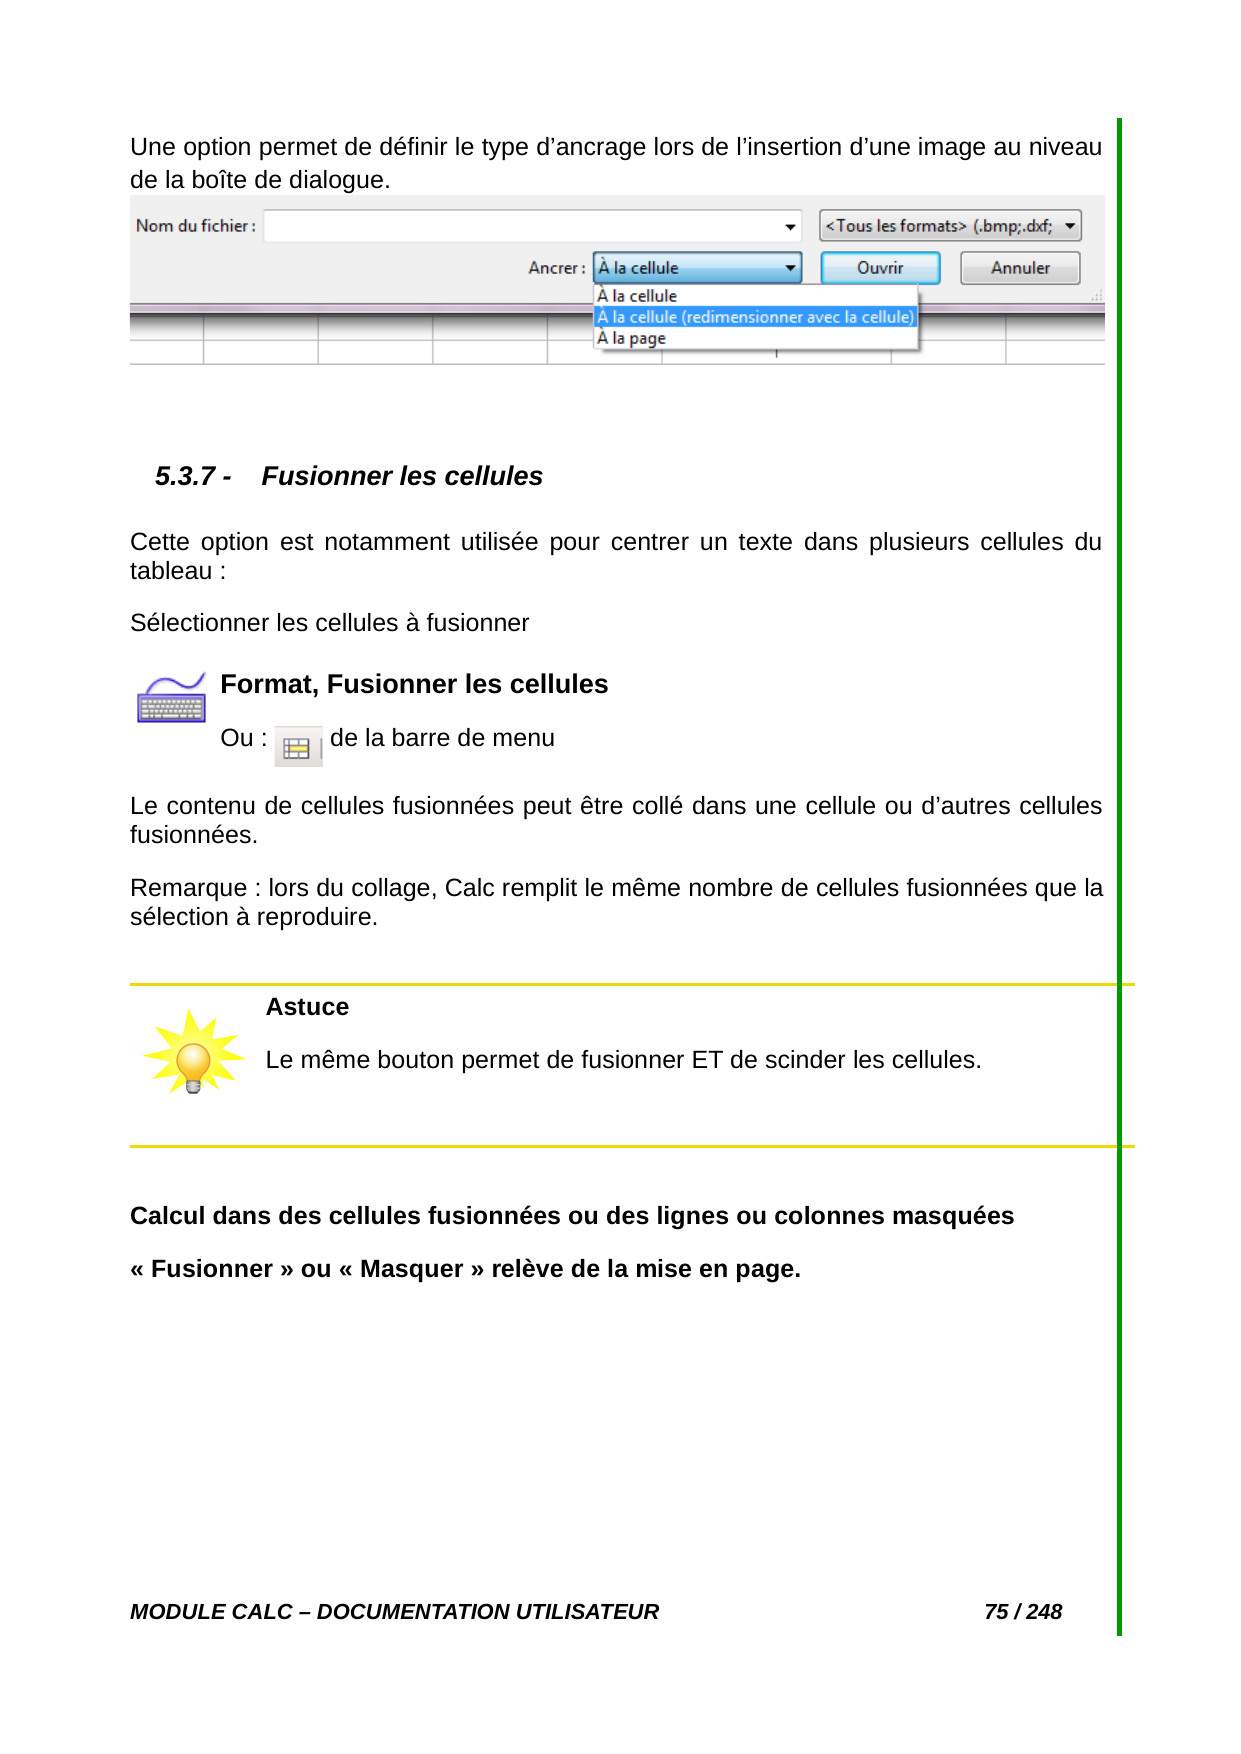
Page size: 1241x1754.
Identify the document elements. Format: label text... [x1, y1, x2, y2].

table_header [1122, 986, 1134, 1145]
subtitle Fusionner les cellules [155, 459, 1105, 491]
text Remarque : lors du collage, Calc remplit le même nombre de cellules fusionnées que la sélection à reproduire. [130, 872, 1105, 931]
picture [129, 195, 1105, 365]
text Une option permet de définir le type d’ancrage lors de l’insertion d’une image au niveau de la boîte de dialogue. [130, 130, 1105, 195]
text Ou : de la barre de menu [130, 723, 1105, 758]
picture [274, 726, 323, 767]
picture [135, 992, 254, 1111]
table_header [130, 986, 259, 1145]
text Sélectionner les cellules à fusionner [130, 608, 1105, 637]
text Cette option est notamment utilisée pour centrer un texte dans plusieurs cellules du tableau : [130, 527, 1105, 585]
text « Fusionner » ou « Masquer » relève de la mise en page. [130, 1254, 1105, 1283]
text Calcul dans des cellules fusionnées ou des lignes ou colonnes masquées [130, 1201, 1105, 1230]
text Le contenu de cellules fusionnées peut être collé dans une cellule ou d’autres cellules fusionnées. [130, 791, 1105, 849]
picture [133, 661, 209, 737]
table_header Astuce Le même bouton permet de fusionner ET de scinder les cellules. [260, 986, 1117, 1145]
text Format, Fusionner les cellules [209, 668, 1105, 699]
